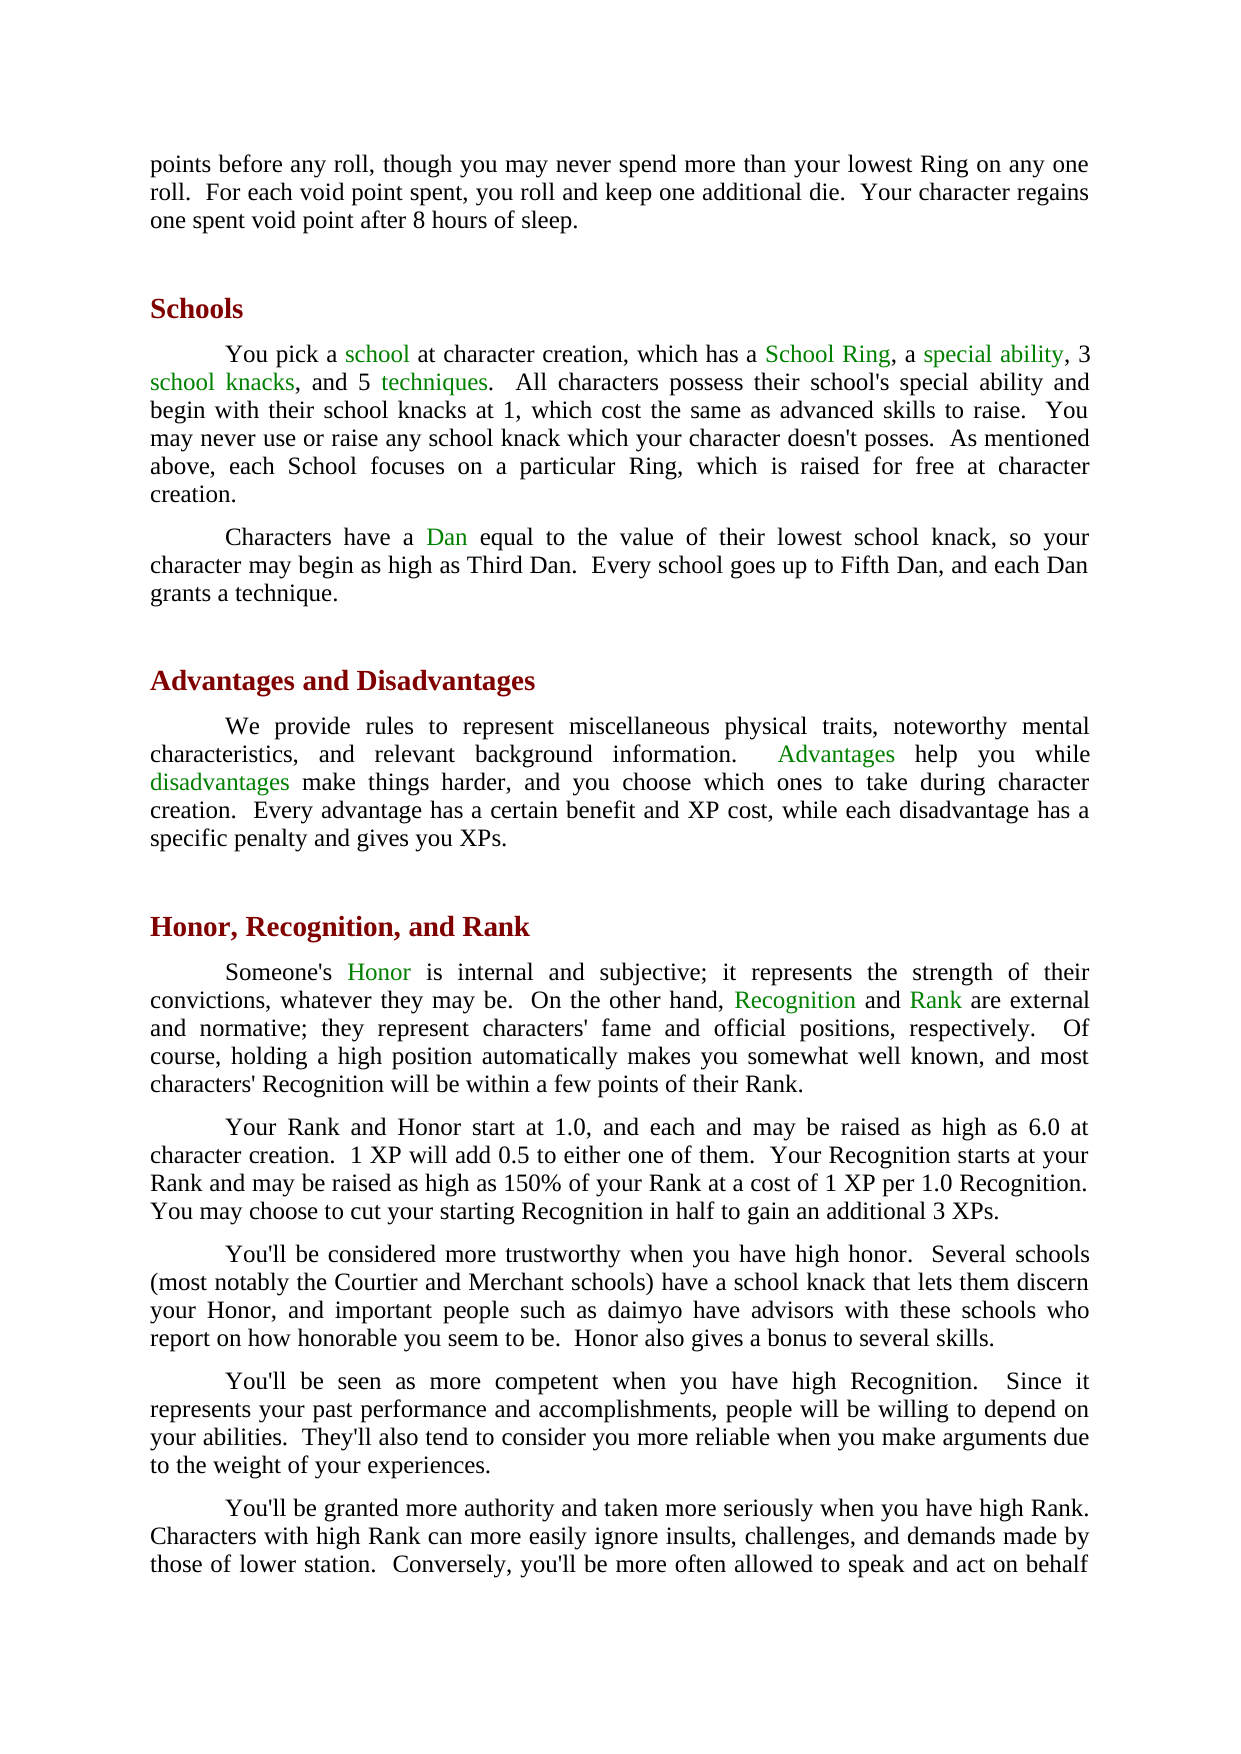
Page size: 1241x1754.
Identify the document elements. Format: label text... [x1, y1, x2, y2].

text You'll be considered more trustworthy when you have high honor. Several schools (most notably the Courtier and Merchant schools) have a school knack that lets them discern your Honor, and important people such as daimyo have advisors with these schools who report on how honorable you seem to be. Honor also gives a bonus to several skills. [150, 1240, 1091, 1352]
text You pick a school at character creation, which has a School Ring, a special ability, 3 school knacks, and 5 techniques. All characters possess their school's special ability and begin with their school knacks at 1, which cost the same as advanced skills to raise. You may never use or raise any school knack which your character doesn't posses. As mentioned above, each School focuses on a particular Ring, which is raised for free at character creation. [150, 339, 1091, 508]
text Someone's Honor is internal and subjective; it represents the strength of their convictions, whatever they may be. On the other hand, Recognition and Rank are external and normative; they represent characters' fame and official positions, respectively. Of course, holding a high position automatically makes you somewhat well known, and most characters' Recognition will be within a few points of their Rank. [150, 958, 1091, 1098]
text You'll be seen as more competent when you have high Recognition. Since it represents your past performance and accomplishments, people will be willing to depend on your abilities. They'll also tend to consider you more reliable when you make arguments due to the weight of your experiences. [150, 1367, 1091, 1479]
text Characters have a Dan equal to the value of their lowest school knack, so your character may begin as high as Third Dan. Every school goes up to Fifth Dan, and each Dan grants a technique. [150, 523, 1091, 607]
text Your Rank and Honor start at 1.0, and each and may be raised as high as 6.0 at character creation. 1 XP will add 0.5 to either one of them. Your Recognition starts at your Rank and may be raised as high as 150% of your Rank at a cost of 1 XP per 1.0 Recognition. You may choose to cut your starting Recognition in half to gain an additional 3 XPs. [150, 1113, 1091, 1225]
text We provide rules to represent miscellaneous physical traits, noteworthy mental characteristics, and relevant background information. Advantages help you while disadvantages make things harder, and you choose which ones to take during character creation. Every advantage has a certain benefit and XP cost, while each disadvantage has a specific penalty and gives you XPs. [150, 712, 1091, 852]
text You'll be granted more authority and taken more seriously when you have high Rank. Characters with high Rank can more easily ignore insults, challenges, and demands made by those of lower station. Conversely, you'll be more often allowed to speak and act on behalf [150, 1494, 1091, 1578]
text points before any roll, though you may never spend more than your lowest Ring on any one roll. For each void point spent, you roll and keep one additional die. Your character regains one spent void point after 8 hours of sleep. [150, 150, 1091, 234]
text Honor, Recognition, and Rank [150, 910, 1091, 943]
text Schools [150, 292, 1091, 324]
text Advantages and Disadvantages [150, 665, 1091, 697]
